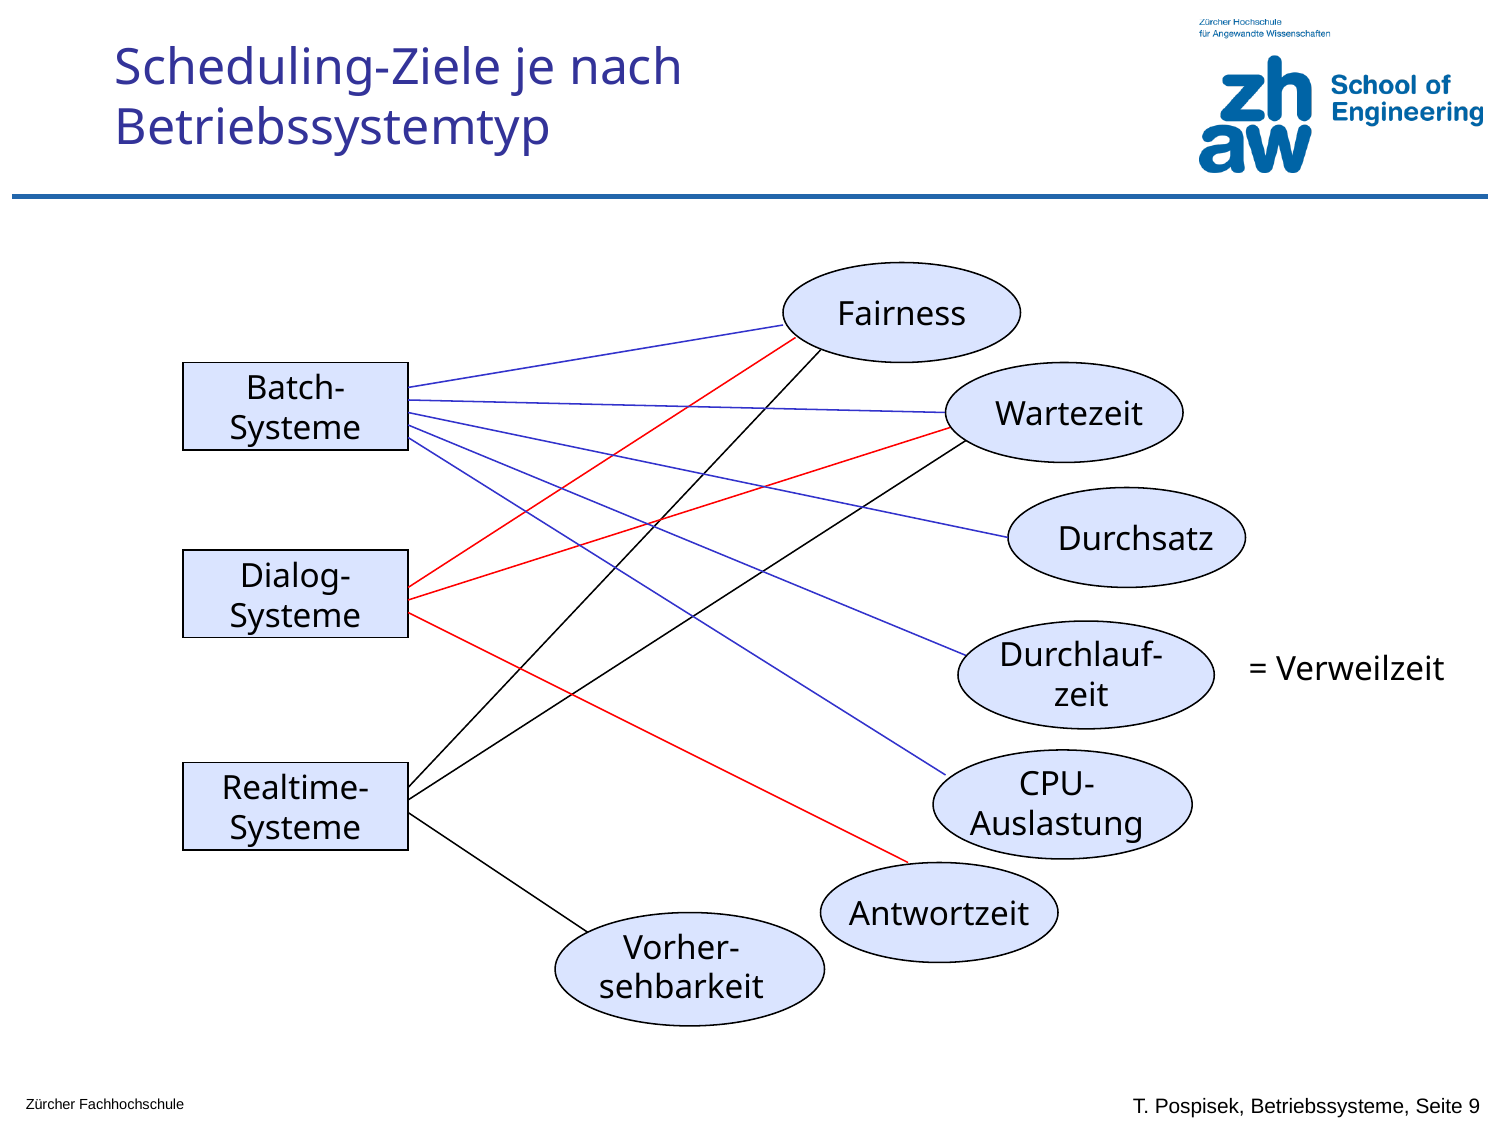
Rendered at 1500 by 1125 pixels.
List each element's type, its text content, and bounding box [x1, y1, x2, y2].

title Scheduling-Ziele je nach Betriebssystemtyp [99, 50, 1146, 163]
text_box Vorher- sehbarkeit [555, 912, 825, 1026]
text_box Realtime- Systeme [183, 762, 408, 850]
text_box Antwortzeit [820, 862, 1059, 963]
text_box CPU- Auslastung [933, 749, 1193, 859]
text_box Batch- Systeme [183, 362, 408, 450]
text_box Wartezeit [945, 362, 1184, 463]
text_box Dialog- Systeme [183, 549, 408, 638]
text_box = Verweilzeit [1233, 639, 1460, 695]
picture [1199, 19, 1483, 173]
text_box Durchlauf- zeit [957, 621, 1215, 729]
text_box Fairness [783, 262, 1021, 363]
text_box Durchsatz [1008, 487, 1246, 588]
